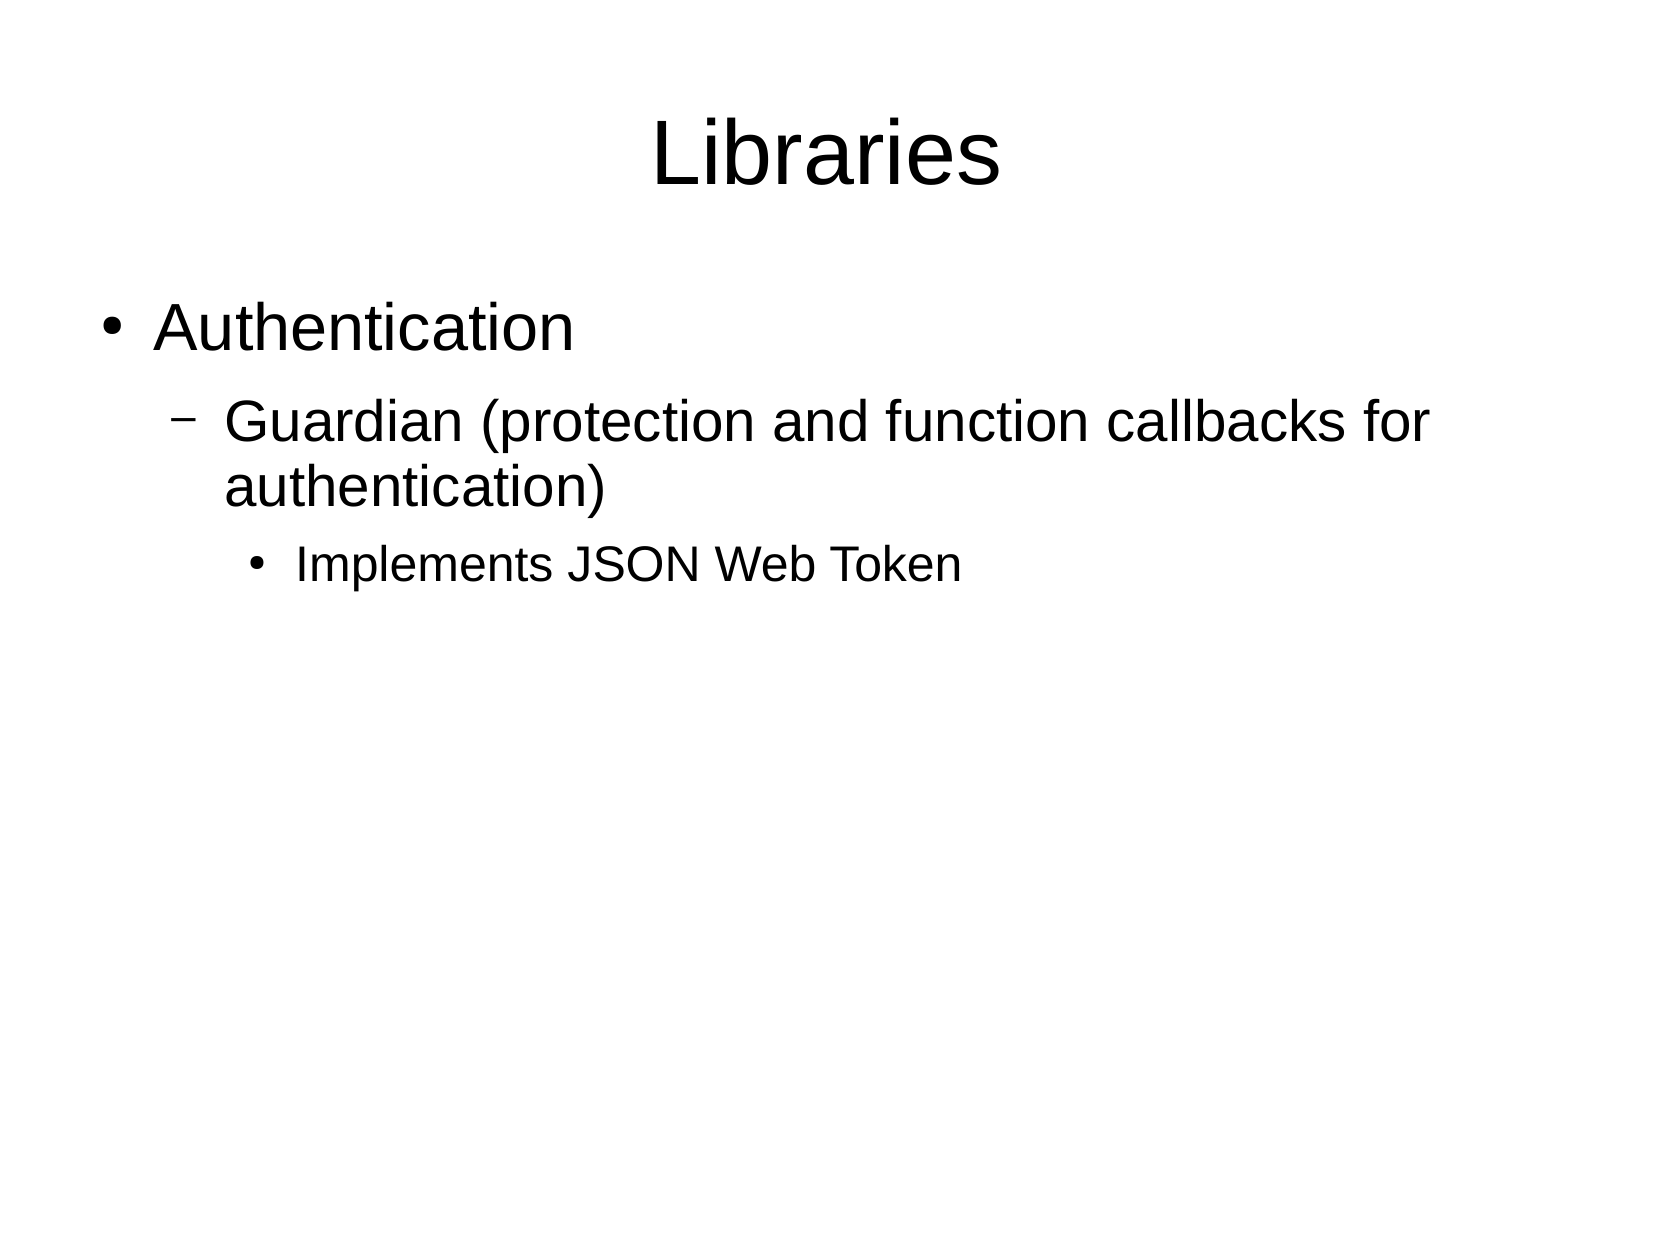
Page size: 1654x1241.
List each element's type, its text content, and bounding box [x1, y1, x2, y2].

list Authentication Guardian (protection and function callbacks for authentication) Implements JSON Web Token [82, 290, 1571, 1010]
title Libraries [82, 49, 1571, 257]
